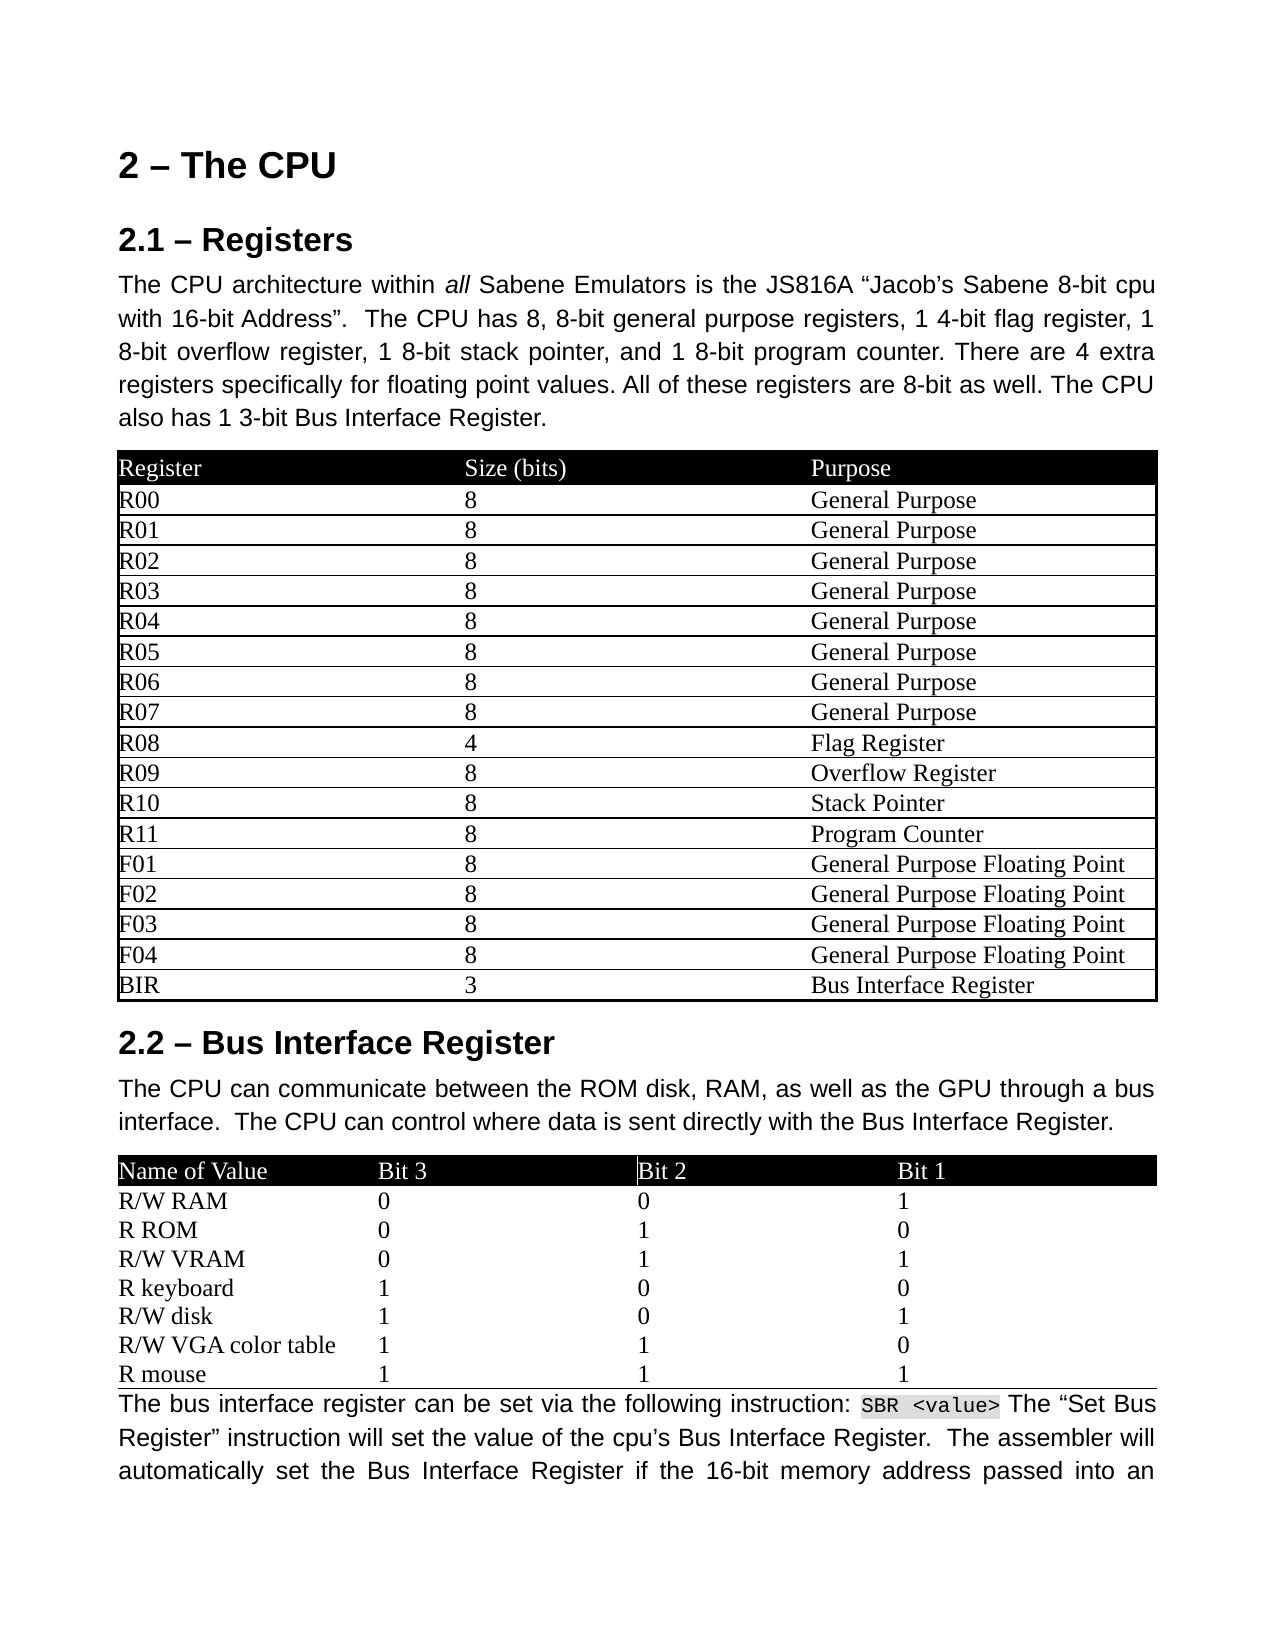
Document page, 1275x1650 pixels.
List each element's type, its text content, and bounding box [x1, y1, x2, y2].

table_header Bit 3 [378, 1156, 637, 1185]
table_cell 1 [638, 1359, 897, 1388]
table_cell 1 [897, 1186, 1157, 1215]
table_cell 8 [464, 879, 811, 908]
table_header Bit 1 [897, 1156, 1157, 1185]
table_header Name of Value [118, 1156, 378, 1185]
table_cell 8 [464, 788, 811, 817]
table_cell R/W disk [118, 1301, 378, 1330]
table_header Bit 2 [638, 1156, 897, 1185]
table_cell R06 [120, 667, 464, 696]
table_cell 1 [378, 1359, 637, 1388]
table_cell R10 [120, 788, 464, 817]
table_cell 8 [464, 516, 811, 544]
table_cell 8 [464, 910, 811, 938]
table_cell 0 [638, 1273, 897, 1301]
table_header Size (bits) [464, 453, 811, 482]
table_cell R/W VRAM [118, 1244, 378, 1273]
table_cell General Purpose [811, 697, 1155, 726]
table_cell General Purpose Floating Point [811, 879, 1155, 908]
table_cell General Purpose [811, 576, 1155, 605]
table_cell BIR [120, 970, 464, 999]
table_cell 1 [378, 1273, 637, 1301]
table_cell 0 [378, 1244, 637, 1273]
table_cell 1 [638, 1215, 897, 1244]
table_cell 1 [638, 1244, 897, 1273]
table_cell 8 [464, 667, 811, 696]
table_cell R09 [120, 758, 464, 787]
table_header Purpose [811, 453, 1155, 482]
table_cell 0 [638, 1301, 897, 1330]
text The CPU can communicate between the ROM disk, RAM, as well as the GPU through a bus interface. The CPU can control where data is sent directly with the Bus Interface Register. [118, 1074, 1157, 1136]
table_cell 1 [378, 1301, 637, 1330]
text The bus interface register can be set via the following instruction: SBR <value> The “Set Bus Register” instruction will set the value of the cpu’s Bus Interface Register. The assembler will automatically set the Bus Interface Register if the 16-bit memory address passed into an [118, 1389, 1157, 1485]
table_cell R05 [120, 637, 464, 666]
table_cell R/W VGA color table [118, 1330, 378, 1359]
table_cell 8 [464, 849, 811, 878]
table_cell Bus Interface Register [811, 970, 1155, 999]
table_cell 3 [464, 970, 811, 999]
table_cell R/W RAM [118, 1186, 378, 1215]
table_cell 1 [378, 1330, 637, 1359]
table_cell F04 [120, 940, 464, 969]
subtitle 2.1 – Registers [118, 219, 1157, 258]
text The CPU architecture within all Sabene Emulators is the JS816A “Jacob’s Sabene 8-bit cpu with 16-bit Address”. The CPU has 8, 8-bit general purpose registers, 1 4-bit flag register, 1 8-bit overflow register, 1 8-bit stack pointer, and 1 8-bit program counter. There are 4 extra registers specifically for floating point values. All of these registers are 8-bit as well. The CPU also has 1 3-bit Bus Interface Register. [118, 271, 1157, 431]
table_header Register [120, 453, 464, 482]
table_cell R11 [120, 819, 464, 847]
table_cell 0 [897, 1215, 1157, 1244]
subtitle 2.2 – Bus Interface Register [118, 1023, 1157, 1061]
table_cell General Purpose [811, 667, 1155, 696]
table_cell General Purpose [811, 546, 1155, 574]
table_cell R04 [120, 607, 464, 635]
table_cell 8 [464, 546, 811, 574]
subtitle 2 – The CPU [118, 143, 1157, 186]
table_cell 1 [897, 1359, 1157, 1388]
table_cell R02 [120, 546, 464, 574]
table_cell R ROM [118, 1215, 378, 1244]
table_cell F01 [120, 849, 464, 878]
table_cell Program Counter [811, 819, 1155, 847]
table_cell R00 [120, 485, 464, 514]
table_cell 8 [464, 819, 811, 847]
table_cell 8 [464, 697, 811, 726]
table_cell 8 [464, 485, 811, 514]
table_cell 0 [378, 1215, 637, 1244]
table_cell Flag Register [811, 728, 1155, 756]
table_cell General Purpose [811, 637, 1155, 666]
table_cell R08 [120, 728, 464, 756]
table_cell 4 [464, 728, 811, 756]
table_cell 8 [464, 940, 811, 969]
table_cell R03 [120, 576, 464, 605]
table_cell Stack Pointer [811, 788, 1155, 817]
table_cell 1 [897, 1244, 1157, 1273]
table_cell Overflow Register [811, 758, 1155, 787]
table_cell General Purpose [811, 485, 1155, 514]
table_cell General Purpose [811, 516, 1155, 544]
table_cell 8 [464, 576, 811, 605]
table_cell 0 [897, 1330, 1157, 1359]
table_cell General Purpose Floating Point [811, 940, 1155, 969]
table_cell F02 [120, 879, 464, 908]
table_cell R keyboard [118, 1273, 378, 1301]
table_cell 8 [464, 607, 811, 635]
table_cell R01 [120, 516, 464, 544]
table_cell 8 [464, 758, 811, 787]
table_cell 1 [897, 1301, 1157, 1330]
table_cell 0 [638, 1186, 897, 1215]
table_cell R07 [120, 697, 464, 726]
table_cell 0 [378, 1186, 637, 1215]
table_cell 8 [464, 637, 811, 666]
table_cell F03 [120, 910, 464, 938]
table_cell General Purpose Floating Point [811, 849, 1155, 878]
table_cell 1 [638, 1330, 897, 1359]
table_cell General Purpose Floating Point [811, 910, 1155, 938]
table_cell R mouse [118, 1359, 378, 1388]
table_cell 0 [897, 1273, 1157, 1301]
table_cell General Purpose [811, 607, 1155, 635]
